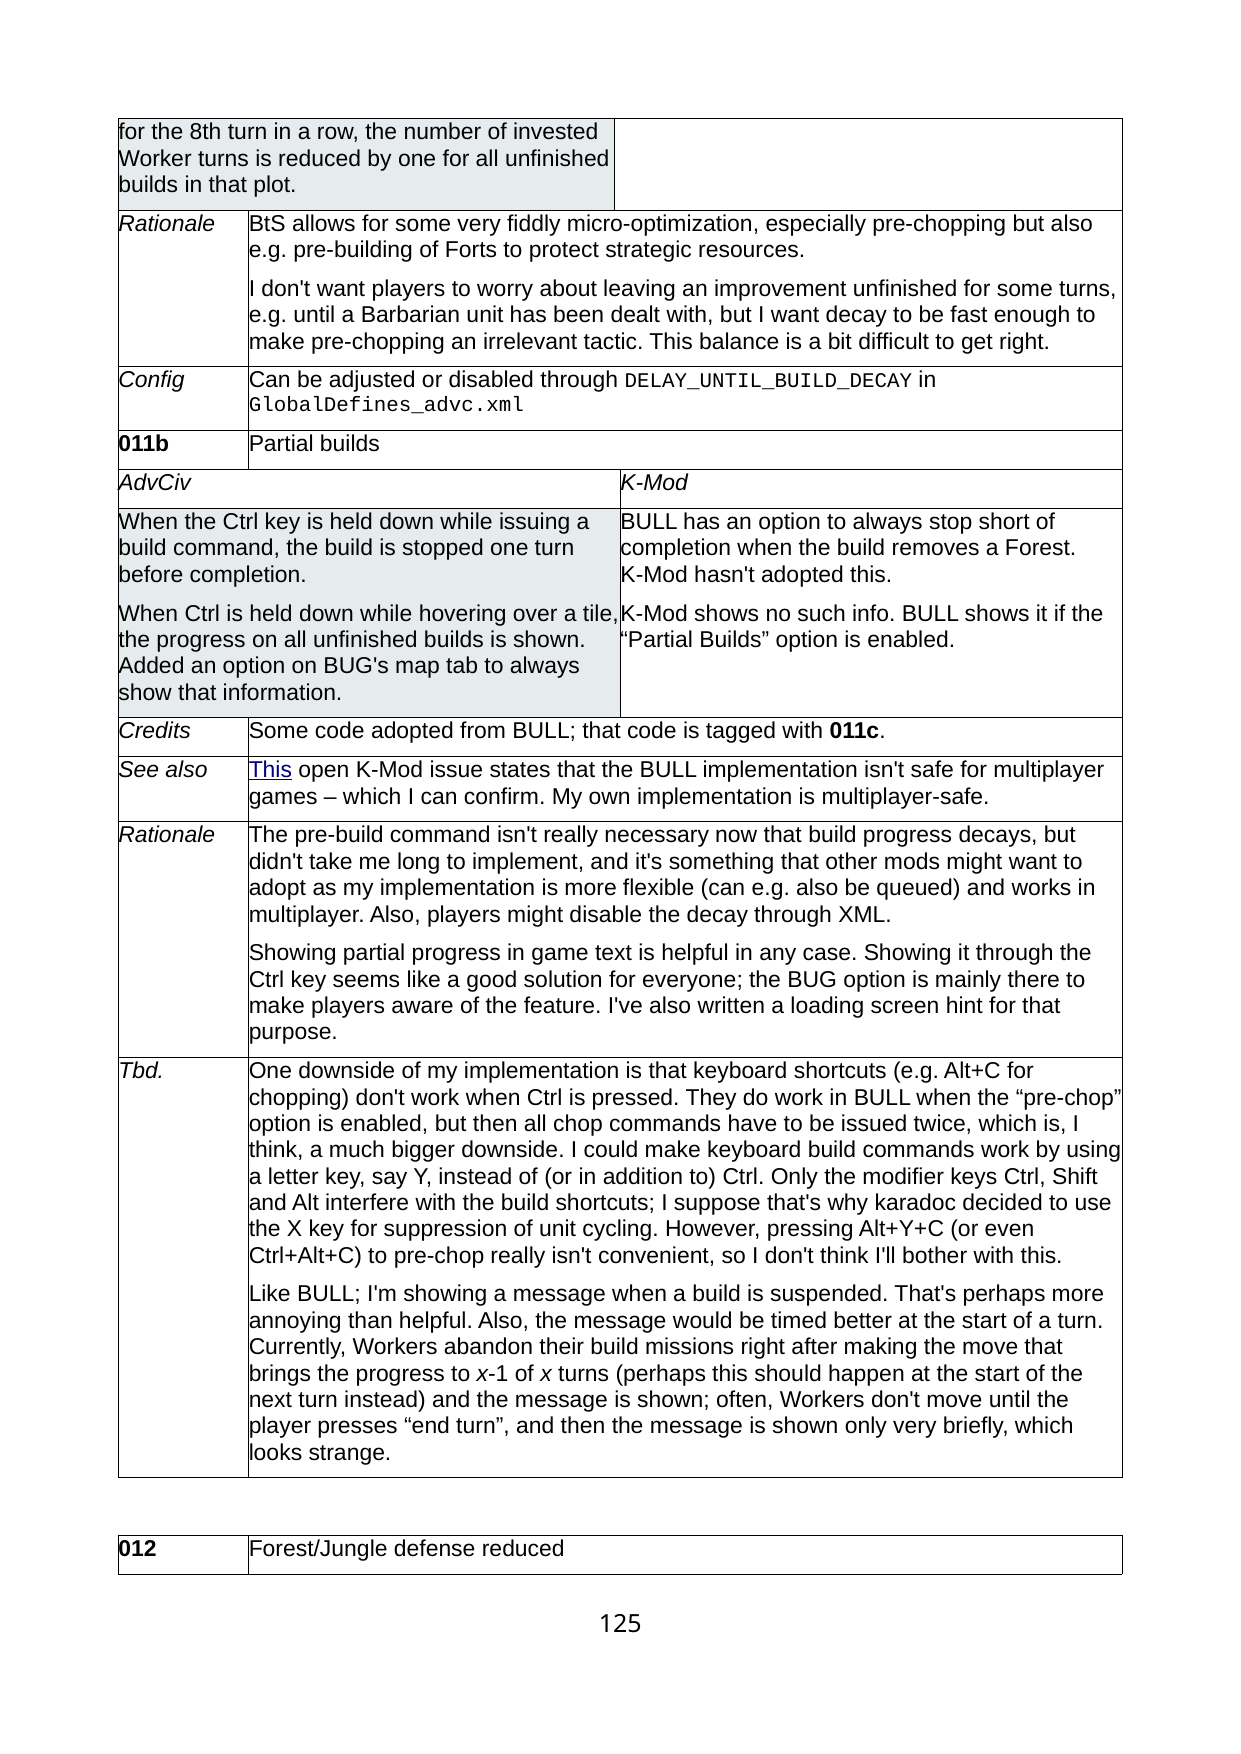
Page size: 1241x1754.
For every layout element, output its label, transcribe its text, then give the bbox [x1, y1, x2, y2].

table_cell Rationale [119, 822, 248, 1057]
table_cell 011b [119, 431, 248, 469]
table_cell One downside of my implementation is that keyboard shortcuts (e.g. Alt+C for chopping) don't work when Ctrl is pressed. They do work in BULL when the “pre-chop” option is enabled, but then all chop commands have to be issued twice, which is, I think, a much bigger downside. I could make keyboard build commands work by using a letter key, say Y, instead of (or in addition to) Ctrl. Only the modifier keys Ctrl, Shift and Alt interfere with the build shortcuts; I suppose that's why karadoc decided to use the X key for suppression of unit cycling. However, pressing Alt+Y+C (or even Ctrl+Alt+C) to pre-chop really isn't convenient, so I don't think I'll bother with this. Like BULL; I'm showing a message when a build is suspended. That's perhaps more annoying than helpful. Also, the message would be timed better at the start of a turn. Currently, Workers abandon their build missions right after making the move that brings the progress to x-1 of x turns (perhaps this should happen at the start of the next turn instead) and the message is shown; often, Workers don't move until the player presses “end turn”, and then the message is shown only very briefly, which looks strange. [249, 1058, 1122, 1477]
table_cell Some code adopted from BULL; that code is tagged with 011c. [249, 718, 1122, 756]
table_cell This open K-Mod issue states that the BULL implementation isn't safe for multiplayer games – which I can confirm. My own implementation is multiplayer-safe. [249, 757, 1122, 821]
table_cell AdvCiv [119, 470, 620, 508]
table_cell BtS allows for some very fiddly micro-optimization, especially pre-chopping but also e.g. pre-building of Forts to protect strategic resources. I don't want players to worry about leaving an improvement unfinished for some turns, e.g. until a Barbarian unit has been dealt with, but I want decay to be fast enough to make pre-chopping an irrelevant tactic. This balance is a bit difficult to get right. [249, 211, 1122, 366]
table_cell [615, 119, 1122, 210]
table_cell Tbd. [119, 1058, 248, 1477]
table_cell When the Ctrl key is held down while issuing a build command, the build is stopped one turn before completion. When Ctrl is held down while hovering over a tile, the progress on all unfinished builds is shown. Added an option on BUG's map tab to always show that information. [119, 509, 620, 717]
table_header 012 [119, 1536, 248, 1574]
table_cell The pre-build command isn't really necessary now that build progress decays, but didn't take me long to implement, and it's something that other mods might want to adopt as my implementation is more flexible (can e.g. also be queued) and works in multiplayer. Also, players might disable the decay through XML. Showing partial progress in game text is helpful in any case. Showing it through the Ctrl key seems like a good solution for everyone; the BUG option is mainly there to make players aware of the feature. I've also written a loading screen hint for that purpose. [249, 822, 1122, 1057]
table_cell Partial builds [249, 431, 1122, 469]
table_cell See also [119, 757, 248, 821]
table_cell BULL has an option to always stop short of completion when the build removes a Forest. K‑Mod hasn't adopted this. K-Mod shows no such info. BULL shows it if the “Partial Builds” option is enabled. [621, 509, 1122, 717]
table_cell Config [119, 367, 248, 430]
table_cell Can be adjusted or disabled through DELAY_UNTIL_BUILD_DECAY in GlobalDefines_advc.xml [249, 367, 1122, 430]
table_cell for the 8th turn in a row, the number of invested Worker turns is reduced by one for all unfinished builds in that plot. [119, 119, 614, 210]
table_cell K-Mod [621, 470, 1122, 508]
table_header Forest/Jungle defense reduced [249, 1536, 1122, 1574]
table_cell Rationale [119, 211, 248, 366]
table_cell Credits [119, 718, 248, 756]
